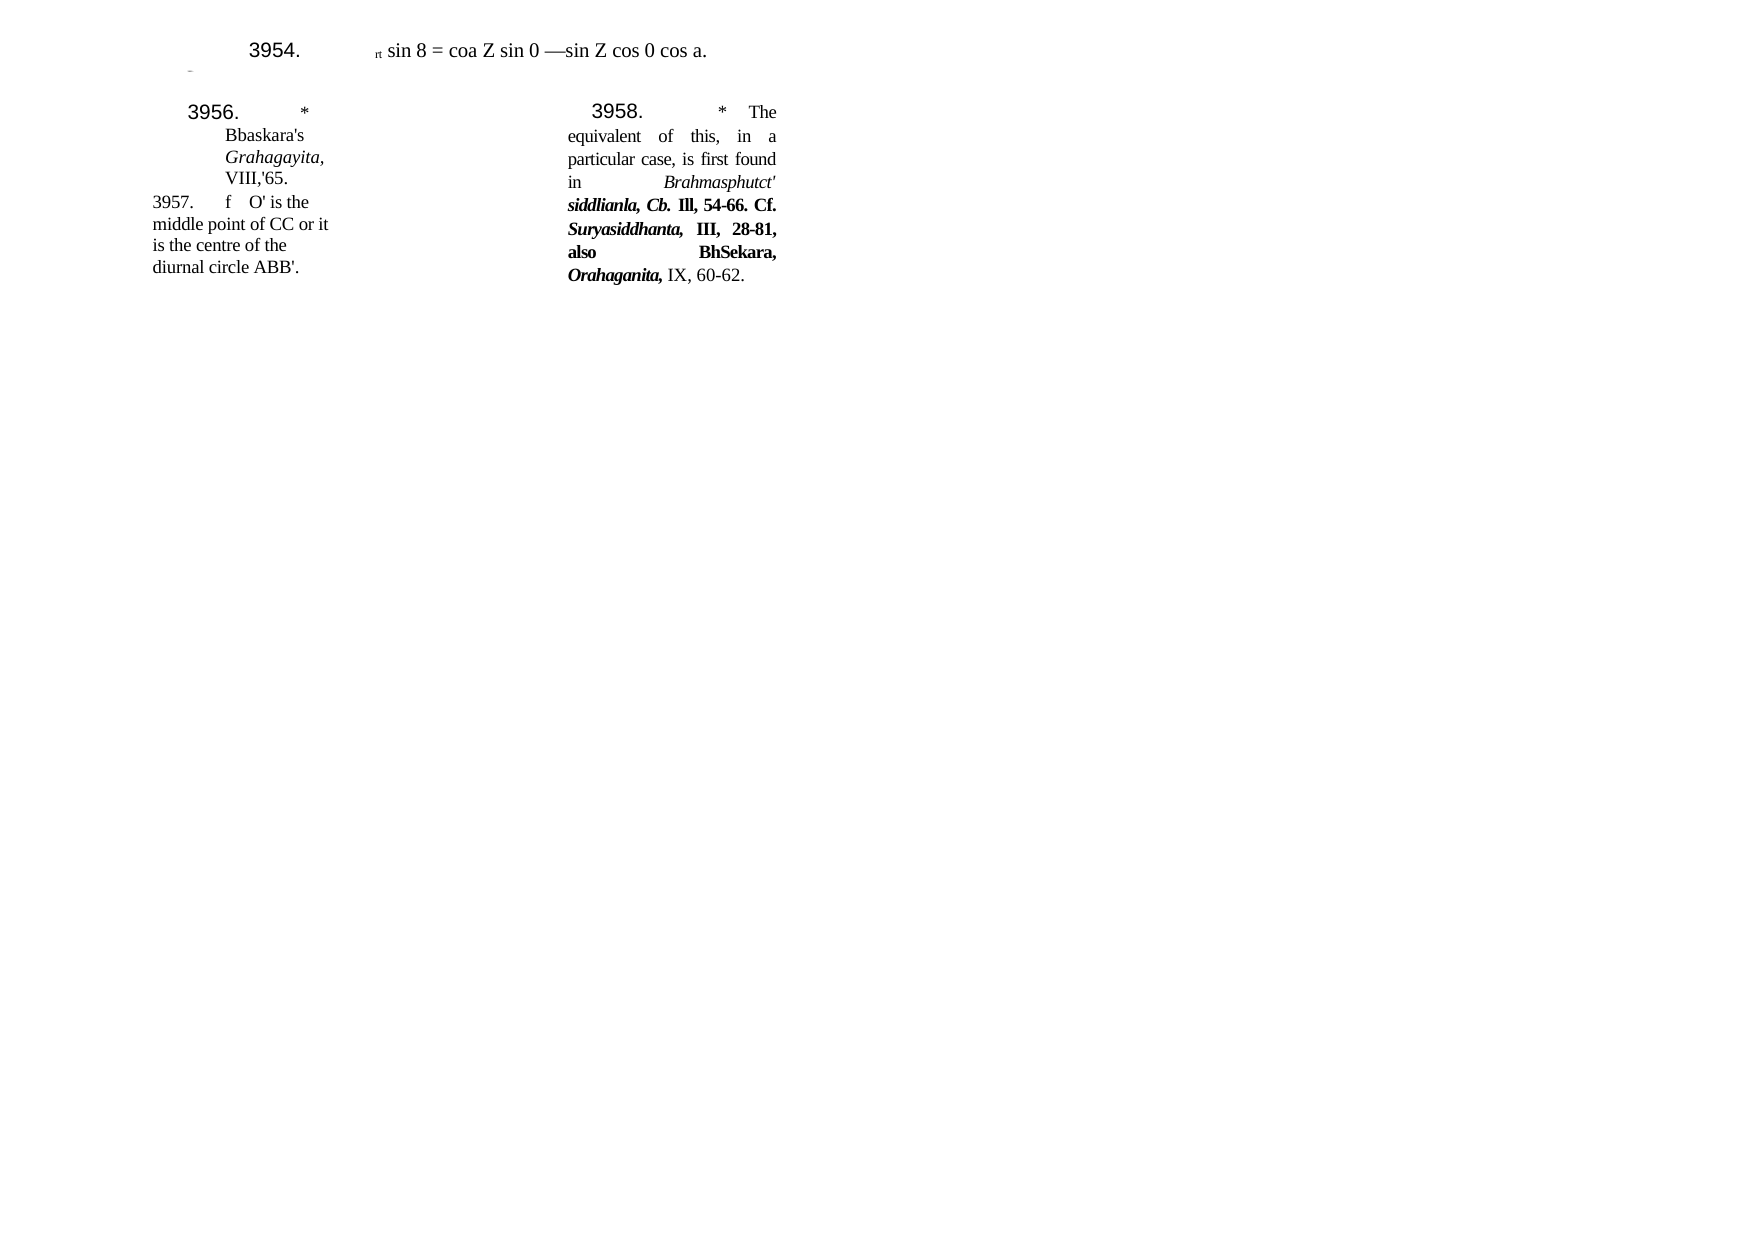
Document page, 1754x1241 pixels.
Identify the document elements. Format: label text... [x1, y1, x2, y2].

list f O' is the middle point of CC or it is the centre of the diurnal circle ABB'. [152, 191, 333, 277]
list * Bbaskara's Grahagayita, VIII,'65. [187, 100, 333, 189]
list * The equivalent of this, in a particular case, is first found in Brahmasphutct' siddlianla, Cb. Ill, 54-66. Cf. Suryasiddhanta, III, 28-81, also BhSekara, Orahaganita, IX, 60-62. [568, 100, 777, 286]
list rt sin 8 = coa Z sin 0 —sin Z cos 0 cos a. [249, 37, 777, 62]
